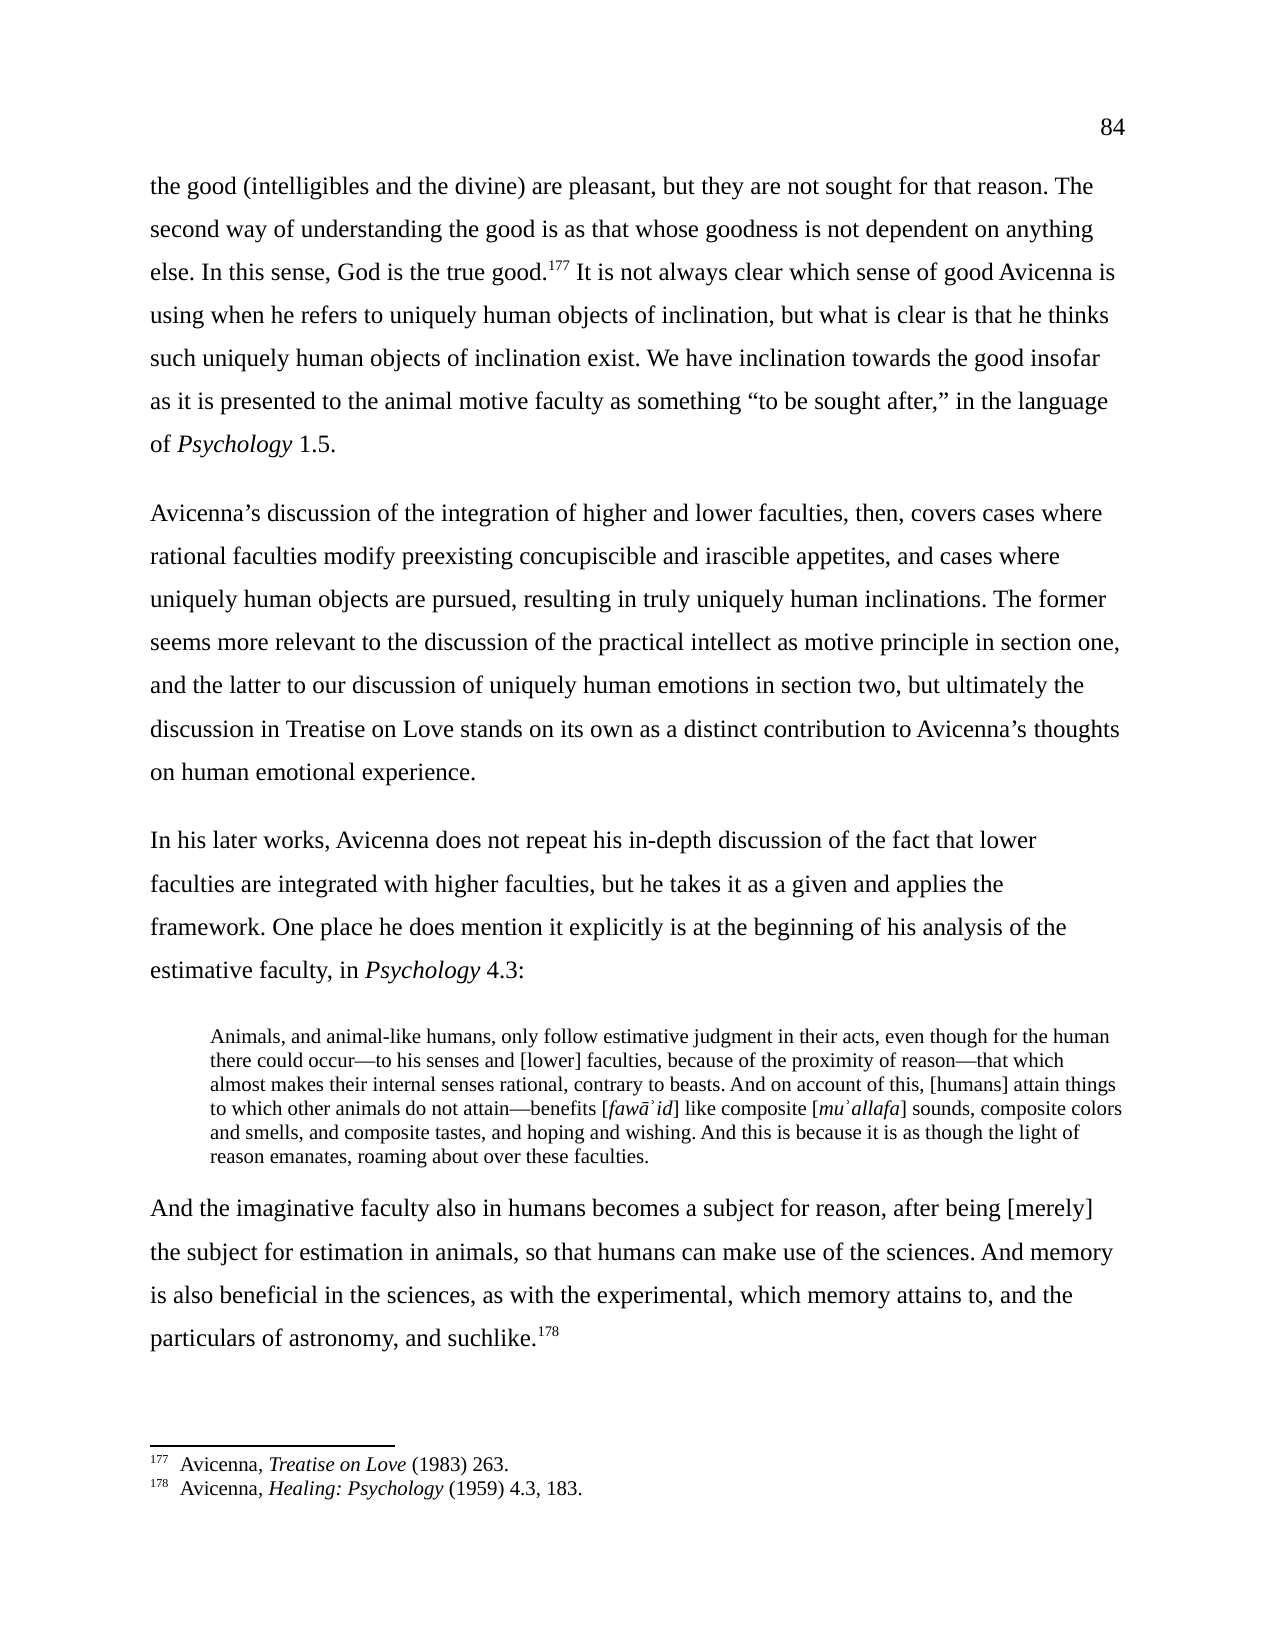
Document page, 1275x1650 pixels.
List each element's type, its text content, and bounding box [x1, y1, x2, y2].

text Avicenna, Treatise on Love (1983) 263. [150, 1452, 1125, 1476]
text And the imaginative faculty also in humans becomes a subject for reason, after being [merely] the subject for estimation in animals, so that humans can make use of the sciences. And memory is also beneficial in the sciences, as with the experimental, which memory attains to, and the particulars of astronomy, and suchlike. [150, 1193, 1125, 1352]
text Avicenna’s discussion of the integration of higher and lower faculties, then, covers cases where rational faculties modify preexisting concupiscible and irascible appetites, and cases where uniquely human objects are pursued, resulting in truly uniquely human inclinations. The former seems more relevant to the discussion of the practical intellect as motive principle in section one, and the latter to our discussion of uniquely human emotions in section two, but ultimately the discussion in Treatise on Love stands on its own as a distinct contribution to Avicenna’s thoughts on human emotional experience. [150, 498, 1125, 786]
text In his later works, Avicenna does not repeat his in-depth discussion of the fact that lower faculties are integrated with higher faculties, but he takes it as a given and applies the framework. One place he does mention it explicitly is at the beginning of his analysis of the estimative faculty, in Psychology 4.3: [150, 826, 1125, 984]
text Avicenna, Healing: Psychology (1959) 4.3, 183. [150, 1476, 1125, 1500]
text Animals, and animal-like humans, only follow estimative judgment in their acts, even though for the human there could occur—to his senses and [lower] faculties, because of the proximity of reason—that which almost makes their internal senses rational, contrary to beasts. And on account of this, [humans] attain things to which other animals do not attain—benefits [fawāʾid] like composite [muʾallafa] sounds, composite colors and smells, and composite tastes, and hoping and wishing. And this is because it is as though the light of reason emanates, roaming about over these faculties. [210, 1023, 1125, 1168]
text the good (intelligibles and the divine) are pleasant, but they are not sought for that reason. The second way of understanding the good is as that whose goodness is not dependent on anything else. In this sense, God is the true good. It is not always clear which sense of good Avicenna is using when he refers to uniquely human objects of inclination, but what is clear is that he thinks such uniquely human objects of inclination exist. We have inclination towards the good insofar as it is presented to the animal motive faculty as something “to be sought after,” in the language of Psychology 1.5. [150, 171, 1125, 458]
